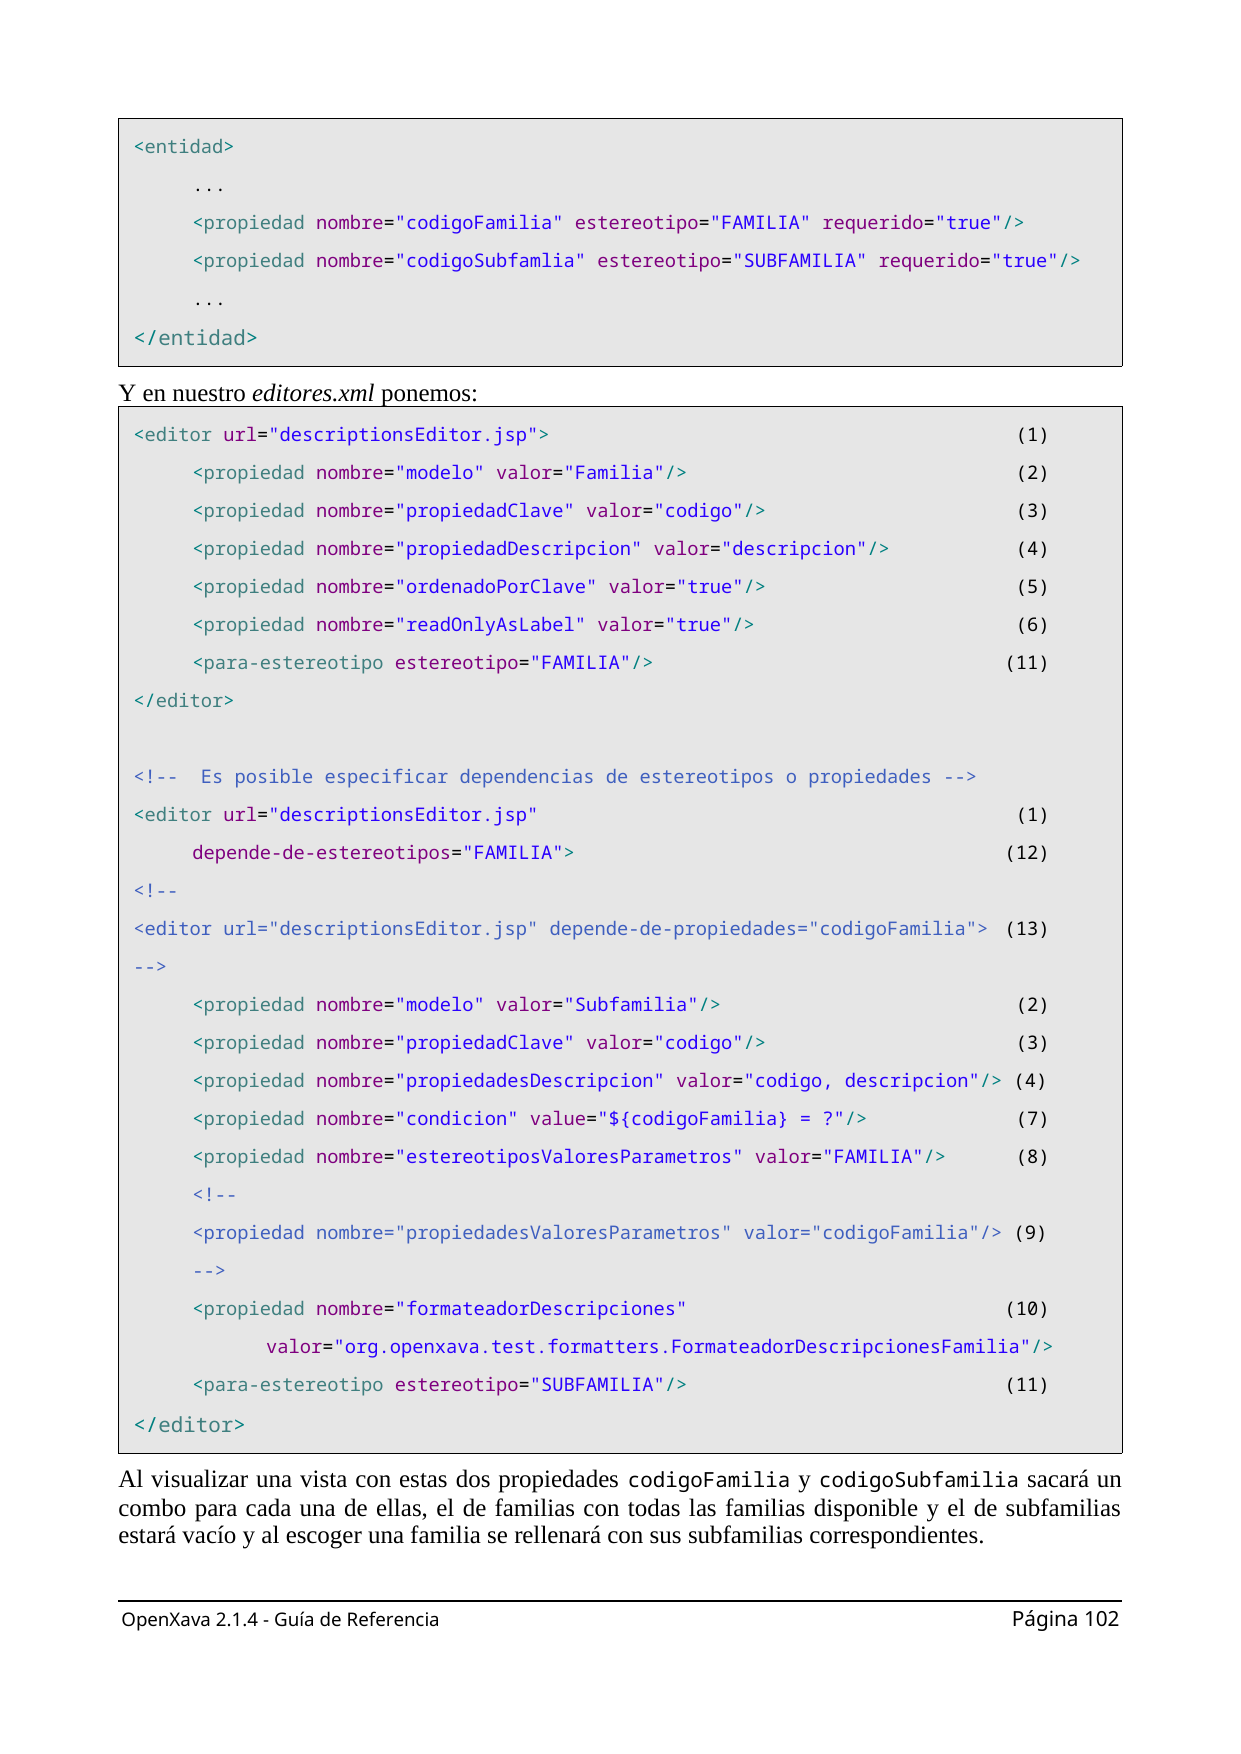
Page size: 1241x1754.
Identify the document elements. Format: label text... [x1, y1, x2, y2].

text <propiedad nombre="condicion" value="${codigoFamilia} = ?"/> (7) [119, 1091, 1122, 1129]
text <propiedad nombre="codigoFamilia" estereotipo="FAMILIA" requerido="true"/> [119, 194, 1122, 232]
text <propiedad nombre="estereotiposValoresParametros" valor="FAMILIA"/> (8) [119, 1129, 1122, 1167]
text <propiedad nombre="propiedadesDescripcion" valor="codigo, descripcion"/> (4) [119, 1053, 1122, 1091]
text <propiedad nombre="propiedadDescripcion" valor="descripcion"/> (4) [119, 521, 1122, 558]
text <propiedad nombre="propiedadClave" valor="codigo"/> (3) [119, 1015, 1122, 1053]
text <editor url="descriptionsEditor.jsp" depende-de-propiedades="codigoFamilia"> (13) [119, 901, 1122, 939]
text valor="org.openxava.test.formatters.FormateadorDescripcionesFamilia"/> [119, 1319, 1122, 1357]
text <propiedad nombre="formateadorDescripciones" (10) [119, 1281, 1122, 1319]
text Al visualizar una vista con estas dos propiedades codigoFamilia y codigoSubfamilia sacará un combo para cada una de ellas, el de familias con todas las familias disponible y el de subfamilias estará vacío y al escoger una familia se rellenará con sus subfamilias correspondientes. [118, 1466, 1122, 1549]
text --> [119, 1243, 1122, 1281]
text Y en nuestro editores.xml ponemos: [118, 379, 1122, 406]
text <propiedad nombre="readOnlyAsLabel" valor="true"/> (6) [119, 597, 1122, 634]
text </entidad> [119, 308, 1122, 366]
text ... [119, 156, 1122, 194]
text <para-estereotipo estereotipo="SUBFAMILIA"/> (11) [119, 1357, 1122, 1395]
text <entidad> [119, 119, 1122, 156]
text <propiedad nombre="modelo" valor="Subfamilia"/> (2) [119, 977, 1122, 1015]
text </editor> [119, 673, 1122, 711]
text depende-de-estereotipos="FAMILIA"> (12) [119, 825, 1122, 863]
text <!-- Es posible especificar dependencias de estereotipos o propiedades --> [119, 749, 1122, 787]
text <propiedad nombre="modelo" valor="Familia"/> (2) [119, 444, 1122, 482]
text --> [119, 939, 1122, 977]
text </editor> [119, 1395, 1122, 1453]
text <para-estereotipo estereotipo="FAMILIA"/> (11) [119, 634, 1122, 673]
text <propiedad nombre="propiedadClave" valor="codigo"/> (3) [119, 482, 1122, 521]
text <editor url="descriptionsEditor.jsp" (1) [119, 787, 1122, 825]
text <propiedad nombre="propiedadesValoresParametros" valor="codigoFamilia"/> (9) [119, 1205, 1122, 1243]
text <propiedad nombre="ordenadoPorClave" valor="true"/> (5) [119, 558, 1122, 597]
text <!-- [119, 1167, 1122, 1205]
text <!-- [119, 863, 1122, 901]
text ... [119, 270, 1122, 308]
text <editor url="descriptionsEditor.jsp"> (1) [119, 407, 1122, 444]
text <propiedad nombre="codigoSubfamlia" estereotipo="SUBFAMILIA" requerido="true"/> [119, 232, 1122, 270]
